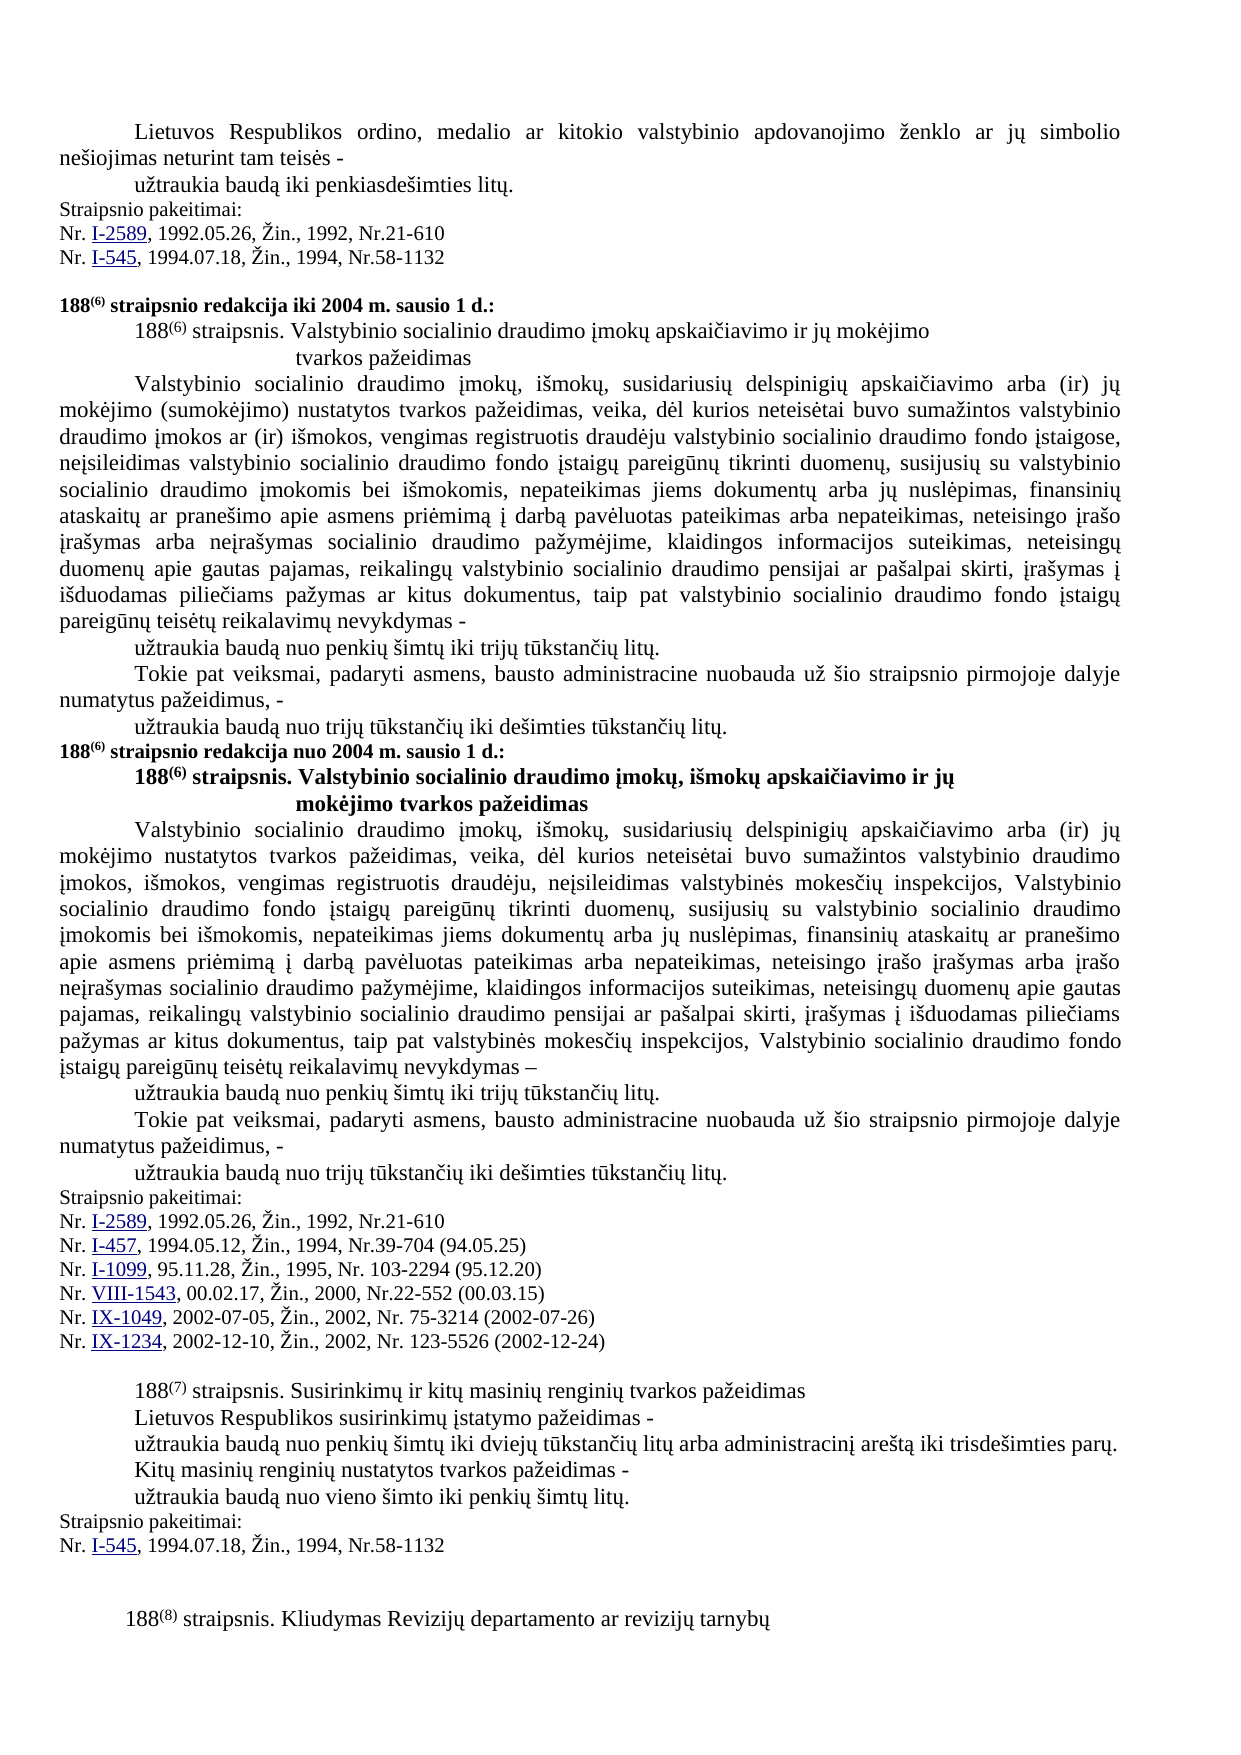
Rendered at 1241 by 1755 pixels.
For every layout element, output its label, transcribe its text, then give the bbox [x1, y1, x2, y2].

text Nr. IX-1234, 2002-12-10, Žin., 2002, Nr. 123-5526 (2002-12-24) [59, 1329, 1122, 1353]
text Tokie pat veiksmai, padaryti asmens, bausto administracine nuobauda už šio straipsnio pirmojoje dalyje numatytus pažeidimus, - [59, 660, 1122, 713]
text Lietuvos Respublikos ordino, medalio ar kitokio valstybinio apdovanojimo ženklo ar jų simbolio nešiojimas neturint tam teisės - [59, 118, 1122, 171]
text Valstybinio socialinio draudimo įmokų, išmokų, susidariusių delspinigių apskaičiavimo arba (ir) jų mokėjimo (sumokėjimo) nustatytos tvarkos pažeidimas, veika, dėl kurios neteisėtai buvo sumažintos valstybinio draudimo įmokos ar (ir) išmokos, vengimas registruotis draudėju valstybinio socialinio draudimo fondo įstaigose, neįsileidimas valstybinio socialinio draudimo fondo įstaigų pareigūnų tikrinti duomenų, susijusių su valstybinio socialinio draudimo įmokomis bei išmokomis, nepateikimas jiems dokumentų arba jų nuslėpimas, finansinių ataskaitų ar pranešimo apie asmens priėmimą į darbą pavėluotas pateikimas arba nepateikimas, neteisingo įrašo įrašymas arba neįrašymas socialinio draudimo pažymėjime, klaidingos informacijos suteikimas, neteisingų duomenų apie gautas pajamas, reikalingų valstybinio socialinio draudimo pensijai ar pašalpai skirti, įrašymas į išduodamas piliečiams pažymas ar kitus dokumentus, taip pat valstybinio socialinio draudimo fondo įstaigų pareigūnų teisėtų reikalavimų nevykdymas - [59, 370, 1122, 634]
text Kitų masinių renginių nustatytos tvarkos pažeidimas - [59, 1456, 1122, 1483]
text tvarkos pažeidimas [295, 344, 1122, 370]
text 188(6) straipsnio redakcija nuo 2004 m. sausio 1 d.: [59, 739, 1122, 763]
text 188(8) straipsnis. Kliudymas Revizijų departamento ar revizijų tarnybų [59, 1605, 1122, 1632]
text Valstybinio socialinio draudimo įmokų, išmokų, susidariusių delspinigių apskaičiavimo arba (ir) jų mokėjimo nustatytos tvarkos pažeidimas, veika, dėl kurios neteisėtai buvo sumažintos valstybinio draudimo įmokos, išmokos, vengimas registruotis draudėju, neįsileidimas valstybinės mokesčių inspekcijos, Valstybinio socialinio draudimo fondo įstaigų pareigūnų tikrinti duomenų, susijusių su valstybinio socialinio draudimo įmokomis bei išmokomis, nepateikimas jiems dokumentų arba jų nuslėpimas, finansinių ataskaitų ar pranešimo apie asmens priėmimą į darbą pavėluotas pateikimas arba nepateikimas, neteisingo įrašo įrašymas arba įrašo neįrašymas socialinio draudimo pažymėjime, klaidingos informacijos suteikimas, neteisingų duomenų apie gautas pajamas, reikalingų valstybinio socialinio draudimo pensijai ar pašalpai skirti, įrašymas į išduodamas piliečiams pažymas ar kitus dokumentus, taip pat valstybinės mokesčių inspekcijos, Valstybinio socialinio draudimo fondo įstaigų pareigūnų teisėtų reikalavimų nevykdymas – [59, 816, 1122, 1079]
text mokėjimo tvarkos pažeidimas [295, 789, 1122, 816]
text 188(6) straipsnis. Valstybinio socialinio draudimo įmokų apskaičiavimo ir jų mokėjimo [134, 317, 1122, 344]
text užtraukia baudą nuo trijų tūkstančių iki dešimties tūkstančių litų. [59, 713, 1122, 739]
text Nr. I-1099, 95.11.28, Žin., 1995, Nr. 103-2294 (95.12.20) [59, 1257, 1122, 1281]
text Straipsnio pakeitimai: [59, 197, 1122, 221]
text užtraukia baudą nuo penkių šimtų iki trijų tūkstančių litų. [59, 634, 1122, 660]
text 188(6) straipsnio redakcija iki 2004 m. sausio 1 d.: [59, 293, 1122, 317]
text Nr. I-545, 1994.07.18, Žin., 1994, Nr.58-1132 [59, 1533, 1122, 1557]
text 188(7) straipsnis. Susirinkimų ir kitų masinių renginių tvarkos pažeidimas [59, 1377, 1122, 1404]
text 188(6) straipsnis. Valstybinio socialinio draudimo įmokų, išmokų apskaičiavimo ir jų [134, 763, 1122, 789]
text užtraukia baudą nuo penkių šimtų iki dviejų tūkstančių litų arba administracinį areštą iki trisdešimties parų. [59, 1430, 1122, 1456]
text Nr. IX-1049, 2002-07-05, Žin., 2002, Nr. 75-3214 (2002-07-26) [59, 1305, 1122, 1329]
text Nr. I-457, 1994.05.12, Žin., 1994, Nr.39-704 (94.05.25) [59, 1233, 1122, 1257]
text Straipsnio pakeitimai: [59, 1509, 1122, 1533]
text Lietuvos Respublikos susirinkimų įstatymo pažeidimas - [59, 1404, 1122, 1430]
text užtraukia baudą iki penkiasdešimties litų. [59, 171, 1122, 197]
text Tokie pat veiksmai, padaryti asmens, bausto administracine nuobauda už šio straipsnio pirmojoje dalyje numatytus pažeidimus, - [59, 1106, 1122, 1158]
text užtraukia baudą nuo trijų tūkstančių iki dešimties tūkstančių litų. [59, 1158, 1122, 1185]
text Nr. VIII-1543, 00.02.17, Žin., 2000, Nr.22-552 (00.03.15) [59, 1281, 1122, 1305]
text užtraukia baudą nuo penkių šimtų iki trijų tūkstančių litų. [59, 1079, 1122, 1106]
text užtraukia baudą nuo vieno šimto iki penkių šimtų litų. [59, 1483, 1122, 1509]
text Nr. I-2589, 1992.05.26, Žin., 1992, Nr.21-610 [59, 1209, 1122, 1233]
text Nr. I-2589, 1992.05.26, Žin., 1992, Nr.21-610 [59, 221, 1122, 245]
text Nr. I-545, 1994.07.18, Žin., 1994, Nr.58-1132 [59, 245, 1122, 269]
text Straipsnio pakeitimai: [59, 1185, 1122, 1209]
